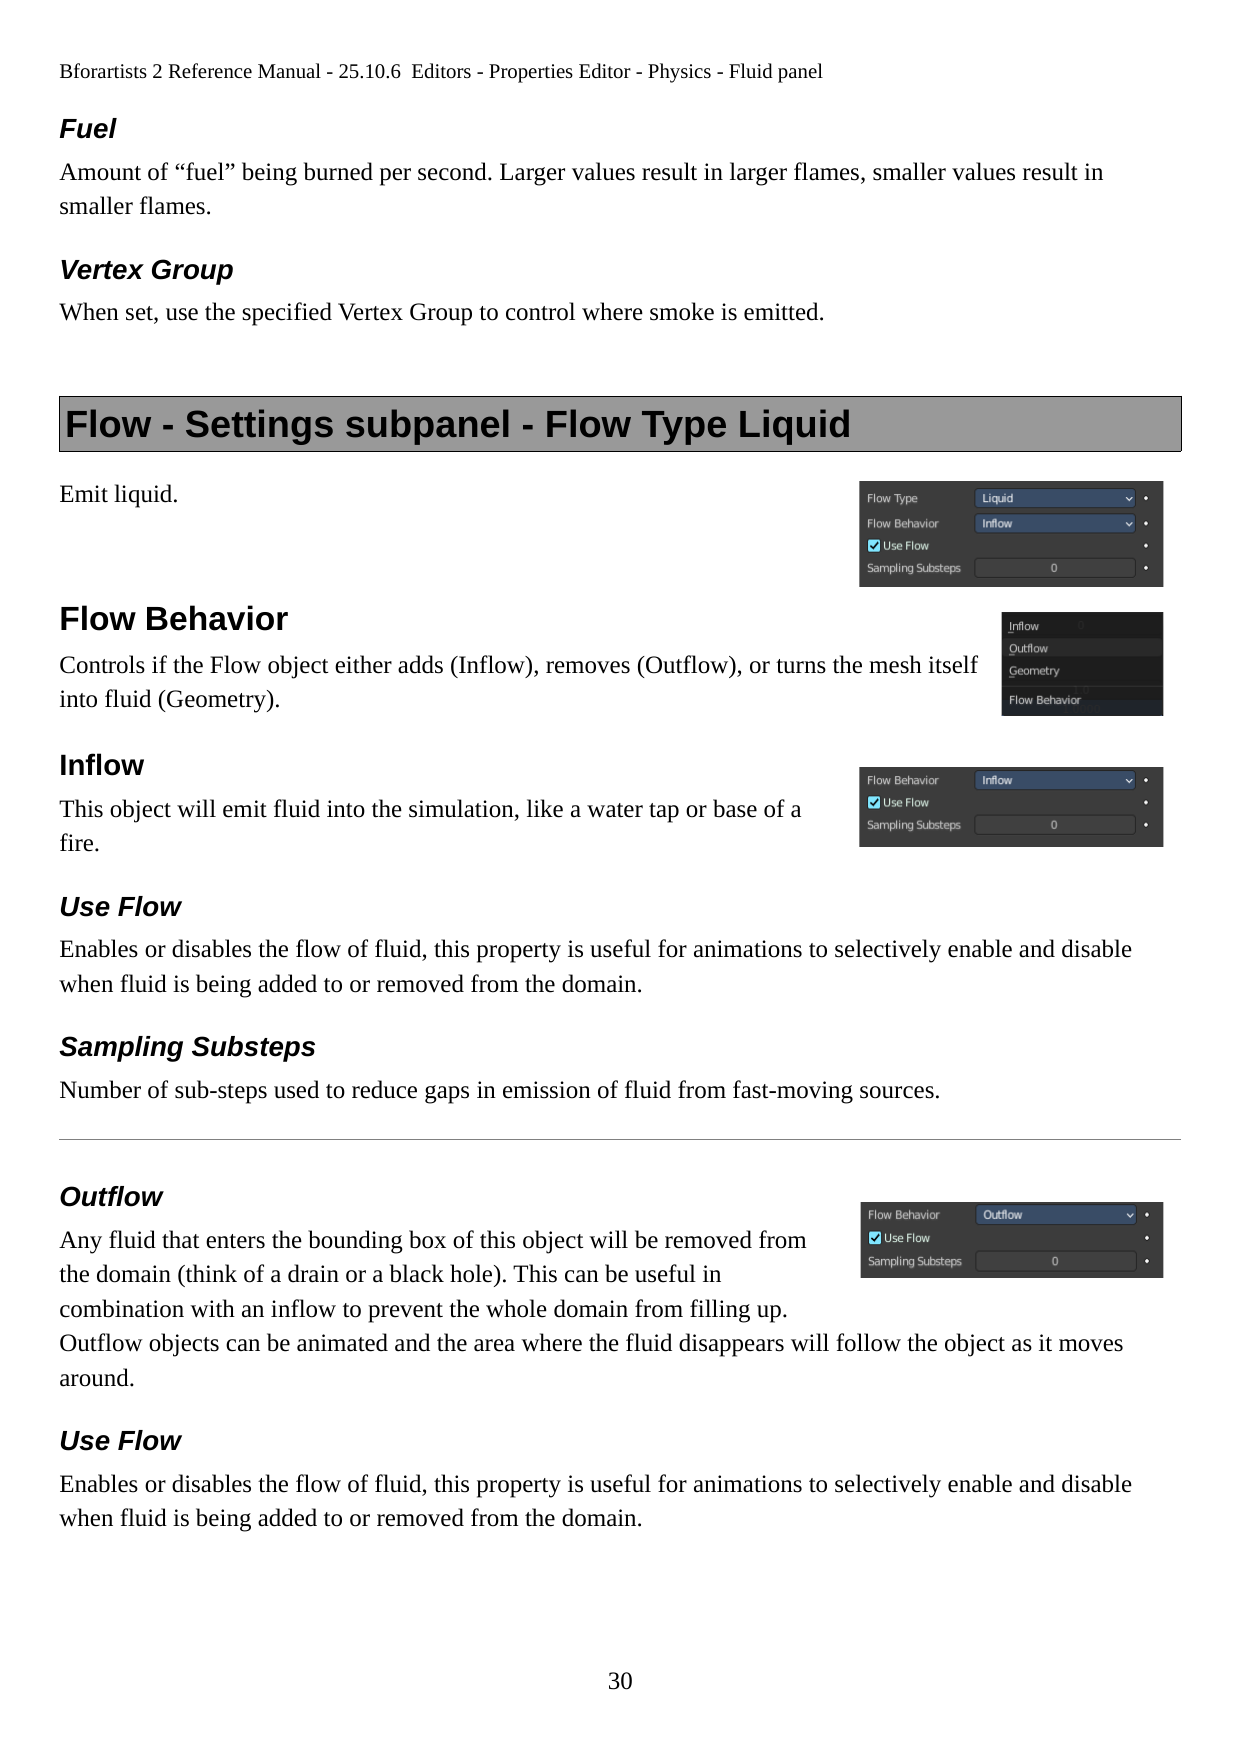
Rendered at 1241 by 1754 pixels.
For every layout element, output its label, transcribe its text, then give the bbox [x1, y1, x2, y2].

subtitle Flow Behavior [59, 598, 1181, 637]
text When set, use the specified Vertex Group to control where smoke is emitted. [59, 297, 1181, 326]
text Enables or disables the flow of fluid, this property is useful for animations to selectively enable and disable when fluid is being added to or removed from the domain. [59, 934, 1181, 998]
subtitle Use Flow [59, 1424, 1181, 1456]
subtitle Sampling Substeps [59, 1031, 1181, 1062]
picture [860, 1202, 1164, 1278]
picture [859, 767, 1164, 847]
text This object will emit fluid into the simulation, like a water tap or base of a fire. [59, 794, 1181, 857]
text Amount of “fuel” being burned per second. Larger values result in larger flames, smaller values result in smaller flames. [59, 157, 1181, 220]
picture [859, 481, 1164, 587]
text Number of sub-steps used to reduce gaps in emission of fluid from fast-moving sources. [59, 1075, 1181, 1104]
text Controls if the Flow object either adds (Inflow), removes (Outflow), or turns the mesh itself into fluid (Geometry). [59, 650, 1001, 713]
subtitle Inflow [59, 748, 1181, 782]
text Emit liquid. [59, 479, 1181, 508]
subtitle Use Flow [59, 890, 1181, 922]
subtitle Vertex Group [59, 253, 1181, 285]
text Enables or disables the flow of fluid, this property is useful for animations to selectively enable and disable when fluid is being added to or removed from the domain. [59, 1469, 1181, 1532]
subtitle Fuel [59, 113, 1181, 144]
picture [1001, 612, 1164, 716]
text Any fluid that enters the bounding box of this object will be removed from the domain (think of a drain or a black hole). This can be useful in combination with an inflow to prevent the whole domain from filling up. Outflow objects can be animated and the area where the fluid disappears will follow the object as it moves around. [59, 1225, 1181, 1392]
subtitle Outflow [59, 1181, 1181, 1212]
table_header Flow - Settings subpanel - Flow Type Liquid [60, 397, 1181, 451]
